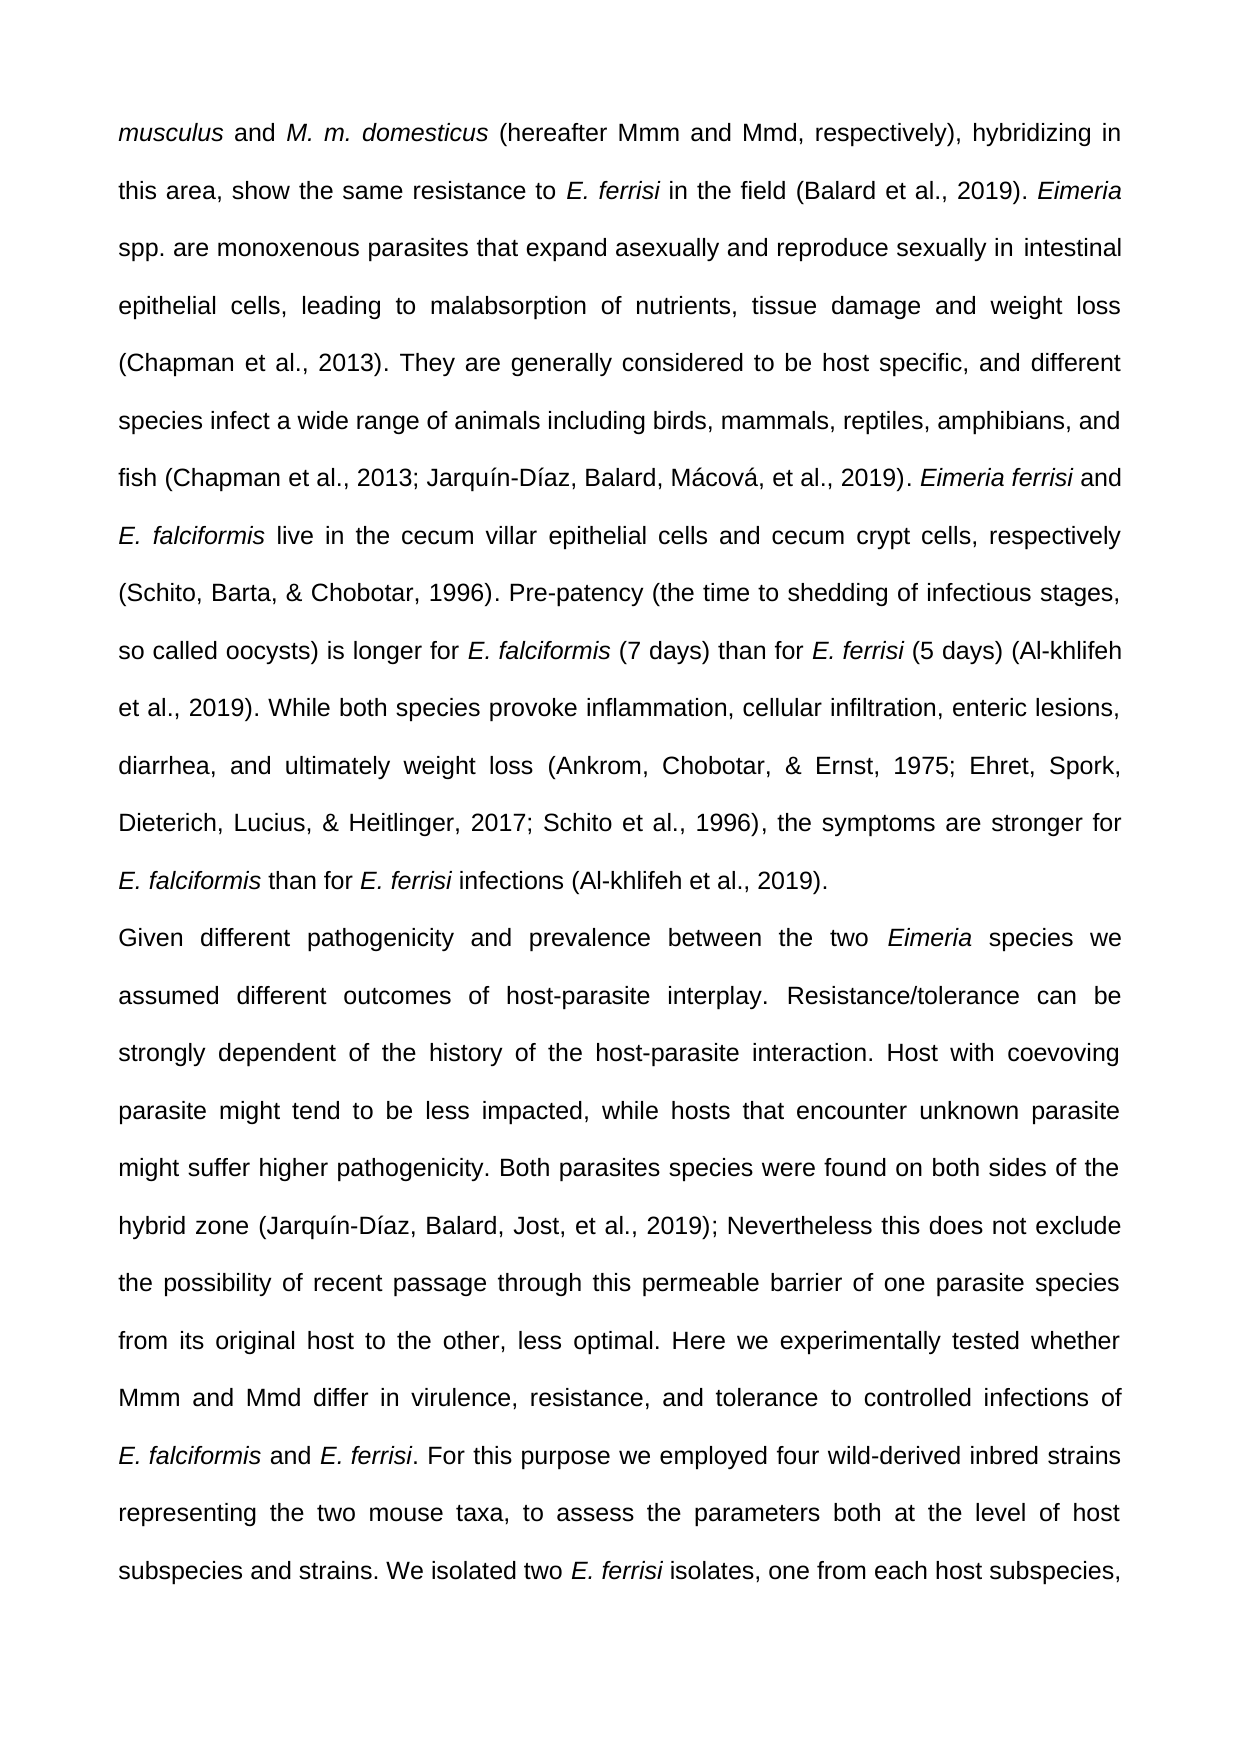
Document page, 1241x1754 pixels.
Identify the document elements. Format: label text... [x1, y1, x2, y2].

text musculus and M. m. domesticus (hereafter Mmm and Mmd, respectively), hybridizing in this area, show the same resistance to E. ferrisi in the field (Balard et al., 2019). Eimeria spp. are monoxenous parasites that expand asexually and reproduce sexually in intestinal epithelial cells, leading to malabsorption of nutrients, tissue damage and weight loss (Chapman et al., 2013). They are generally considered to be host specific, and different species infect a wide range of animals including birds, mammals, reptiles, amphibians, and fish (Chapman et al., 2013; Jarquín-Díaz, Balard, Mácová, et al., 2019). Eimeria ferrisi and E. falciformis live in the cecum villar epithelial cells and cecum crypt cells, respectively (Schito, Barta, & Chobotar, 1996). Pre-patency (the time to shedding of infectious stages, so called oocysts) is longer for E. falciformis (7 days) than for E. ferrisi (5 days) (Al-khlifeh et al., 2019). While both species provoke inflammation, cellular infiltration, enteric lesions, diarrhea, and ultimately weight loss (Ankrom, Chobotar, & Ernst, 1975; Ehret, Spork, Dieterich, Lucius, & Heitlinger, 2017; Schito et al., 1996), the symptoms are stronger for E. falciformis than for E. ferrisi infections (Al-khlifeh et al., 2019). [118, 118, 1122, 894]
text Given different pathogenicity and prevalence between the two Eimeria species we assumed different outcomes of host-parasite interplay. Resistance/tolerance can be strongly dependent of the history of the host-parasite interaction. Host with coevoving parasite might tend to be less impacted, while hosts that encounter unknown parasite might suffer higher pathogenicity. Both parasites species were found on both sides of the hybrid zone (Jarquín-Díaz, Balard, Jost, et al., 2019); Nevertheless this does not exclude the possibility of recent passage through this permeable barrier of one parasite species from its original host to the other, less optimal. Here we experimentally tested whether Mmm and Mmd differ in virulence, resistance, and tolerance to controlled infections of E. falciformis and E. ferrisi. For this purpose we employed four wild-derived inbred strains representing the two mouse taxa, to assess the parameters both at the level of host subspecies and strains. We isolated two E. ferrisi isolates, one from each host subspecies, [118, 923, 1122, 1584]
